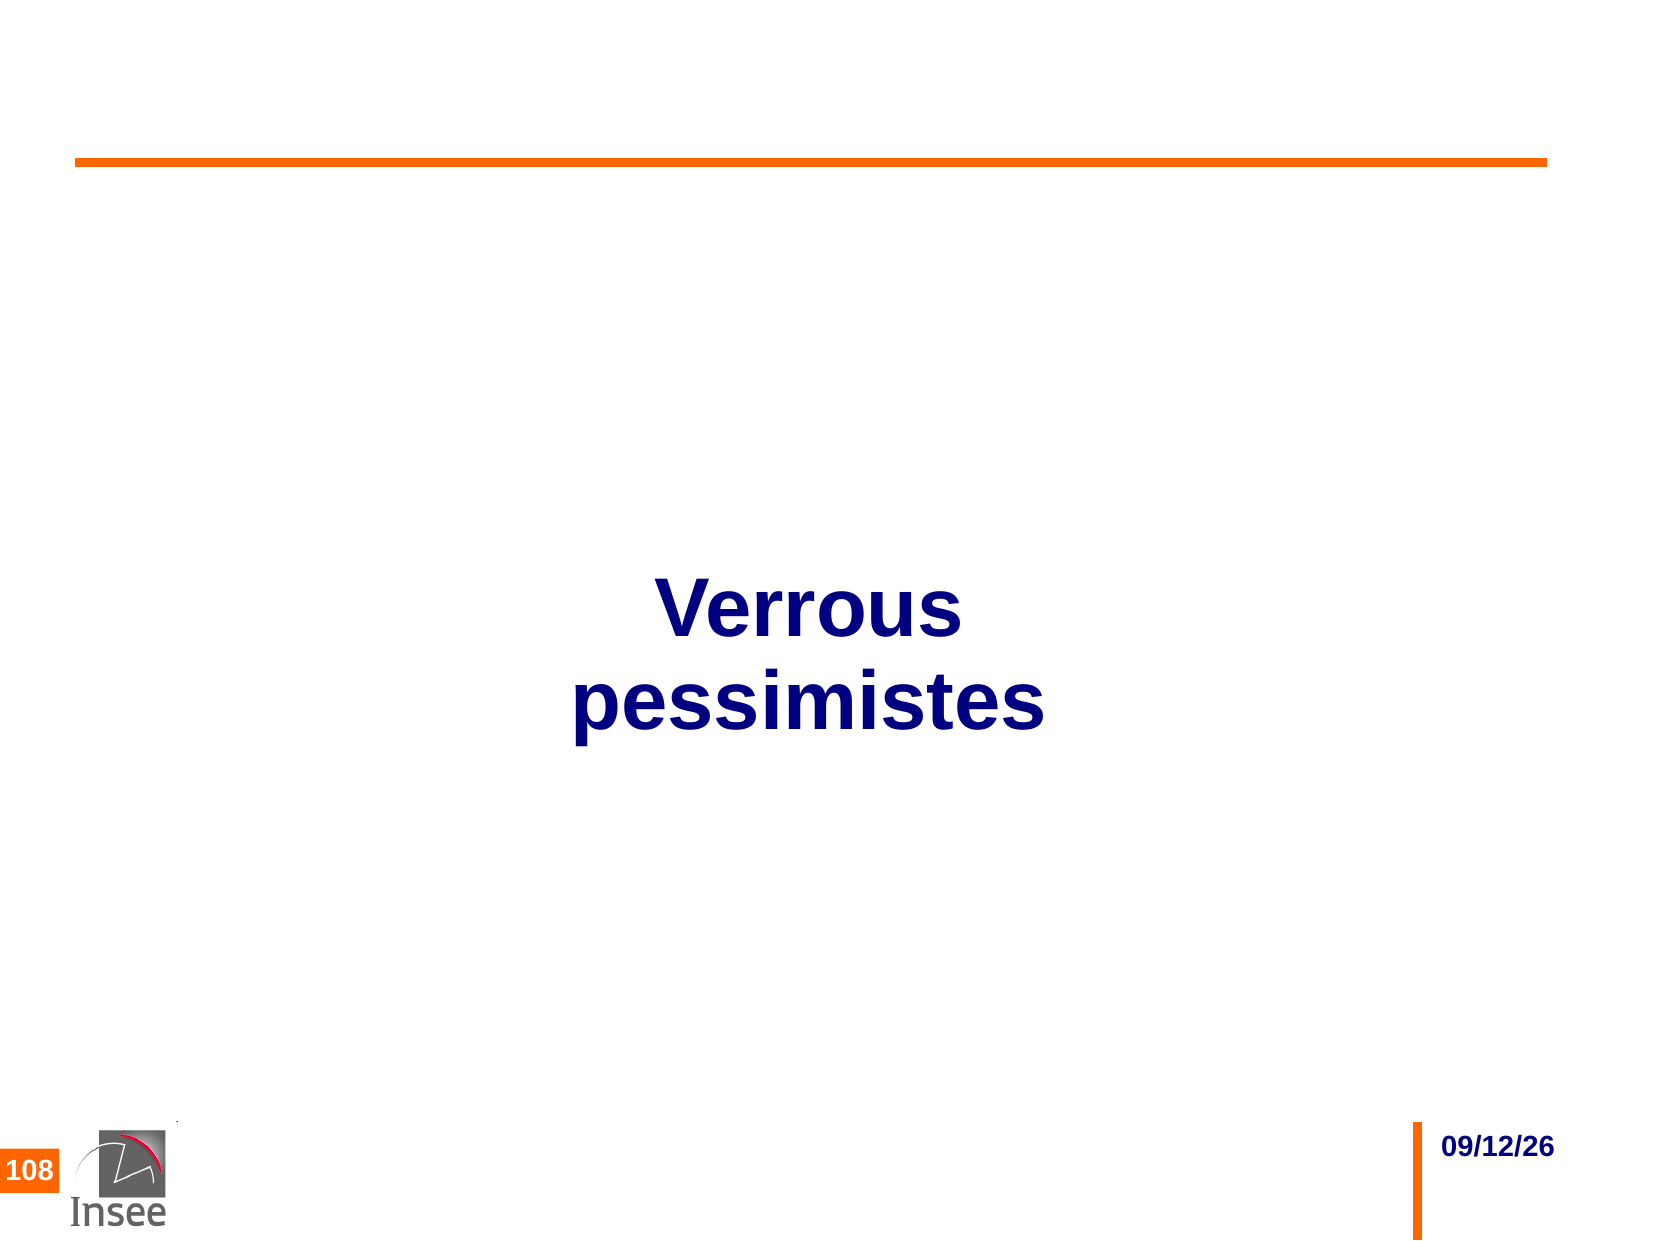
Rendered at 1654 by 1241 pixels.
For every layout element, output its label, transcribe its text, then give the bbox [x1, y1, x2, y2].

picture [62, 1121, 178, 1241]
list Verrous pessimistes [366, 561, 1182, 803]
